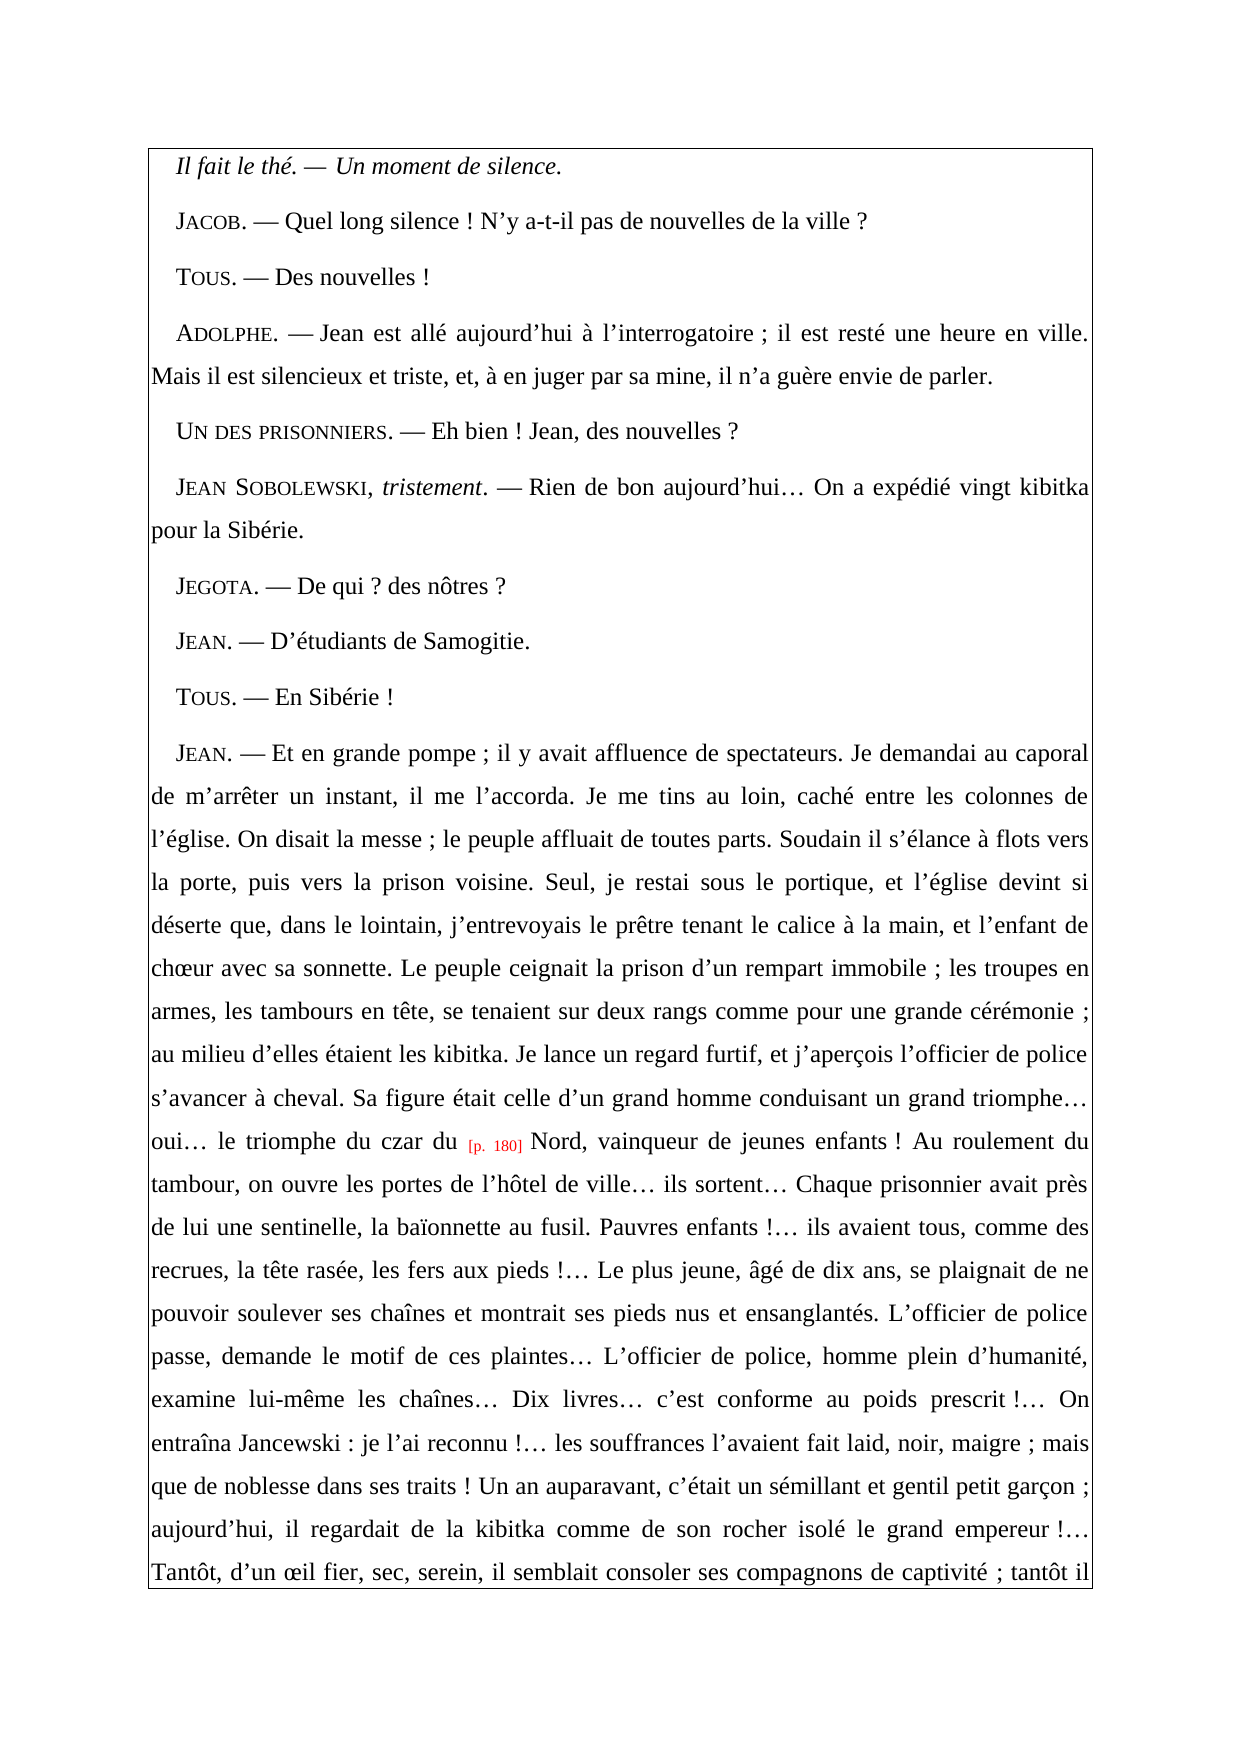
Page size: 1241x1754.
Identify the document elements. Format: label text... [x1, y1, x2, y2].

text Tous. — Des nouvelles ! [149, 259, 1092, 291]
text Jean Sobolewski, tristement. — Rien de bon aujourd’hui… On a expédié vingt kibitka pour la Sibérie. [149, 469, 1092, 544]
text Jean. — D’étudiants de Samogitie. [149, 623, 1092, 655]
text Jegota. — De qui ? des nôtres ? [149, 568, 1092, 599]
text Adolphe. — Jean est allé aujourd’hui à l’interrogatoire ; il est resté une heure en ville. Mais il est silencieux et triste, et, à en juger par sa mine, il n’a guère envie de parler. [149, 314, 1092, 389]
text Jacob. — Quel long silence ! N’y a-t-il pas de nouvelles de la ville ? [149, 203, 1092, 235]
text Jean. — Et en grande pompe ; il y avait affluence de spectateurs. Je demandai au caporal de m’arrêter un instant, il me l’accorda. Je me tins au loin, caché entre les colonnes de l’église. On disait la messe ; le peuple affluait de toutes parts. Soudain il s’élance à flots vers la porte, puis vers la prison voisine. Seul, je restai sous le portique, et l’église devint si déserte que, dans le lointain, j’entrevoyais le prêtre tenant le calice à la main, et l’enfant de chœur avec sa sonnette. Le peuple ceignait la prison d’un rempart immobile ; les troupes en armes, les tambours en tête, se tenaient sur deux rangs comme pour une grande cérémonie ; au milieu d’elles étaient les kibitka. Je lance un regard furtif, et j’aperçois l’officier de police s’avancer à cheval. Sa figure était celle d’un grand homme conduisant un grand triomphe… oui… le triomphe du czar du [p. 180] Nord, vainqueur de jeunes enfants ! Au roulement du tambour, on ouvre les portes de l’hôtel de ville… ils sortent… Chaque prisonnier avait près de lui une sentinelle, la baïonnette au fusil. Pauvres enfants !… ils avaient tous, comme des recrues, la tête rasée, les fers aux pieds !… Le plus jeune, âgé de dix ans, se plaignait de ne pouvoir soulever ses chaînes et montrait ses pieds nus et ensanglantés. L’officier de police passe, demande le motif de ces plaintes… L’officier de police, homme plein d’humanité, examine lui-même les chaînes… Dix livres… c’est conforme au poids prescrit !… On entraîna Jancewski : je l’ai reconnu !… les souffrances l’avaient fait laid, noir, maigre ; mais que de noblesse dans ses traits ! Un an auparavant, c’était un sémillant et gentil petit garçon ; aujourd’hui, il regardait de la kibitka comme de son rocher isolé le grand empereur !… Tantôt, d’un œil fier, sec, serein, il semblait consoler ses compagnons de captivité ; tantôt il [149, 734, 1092, 1588]
text Tous. — En Sibérie ! [149, 679, 1092, 711]
text Il fait le thé. — Un moment de silence. [149, 149, 1092, 179]
text Un des prisonniers. — Eh bien ! Jean, des nouvelles ? [149, 413, 1092, 445]
